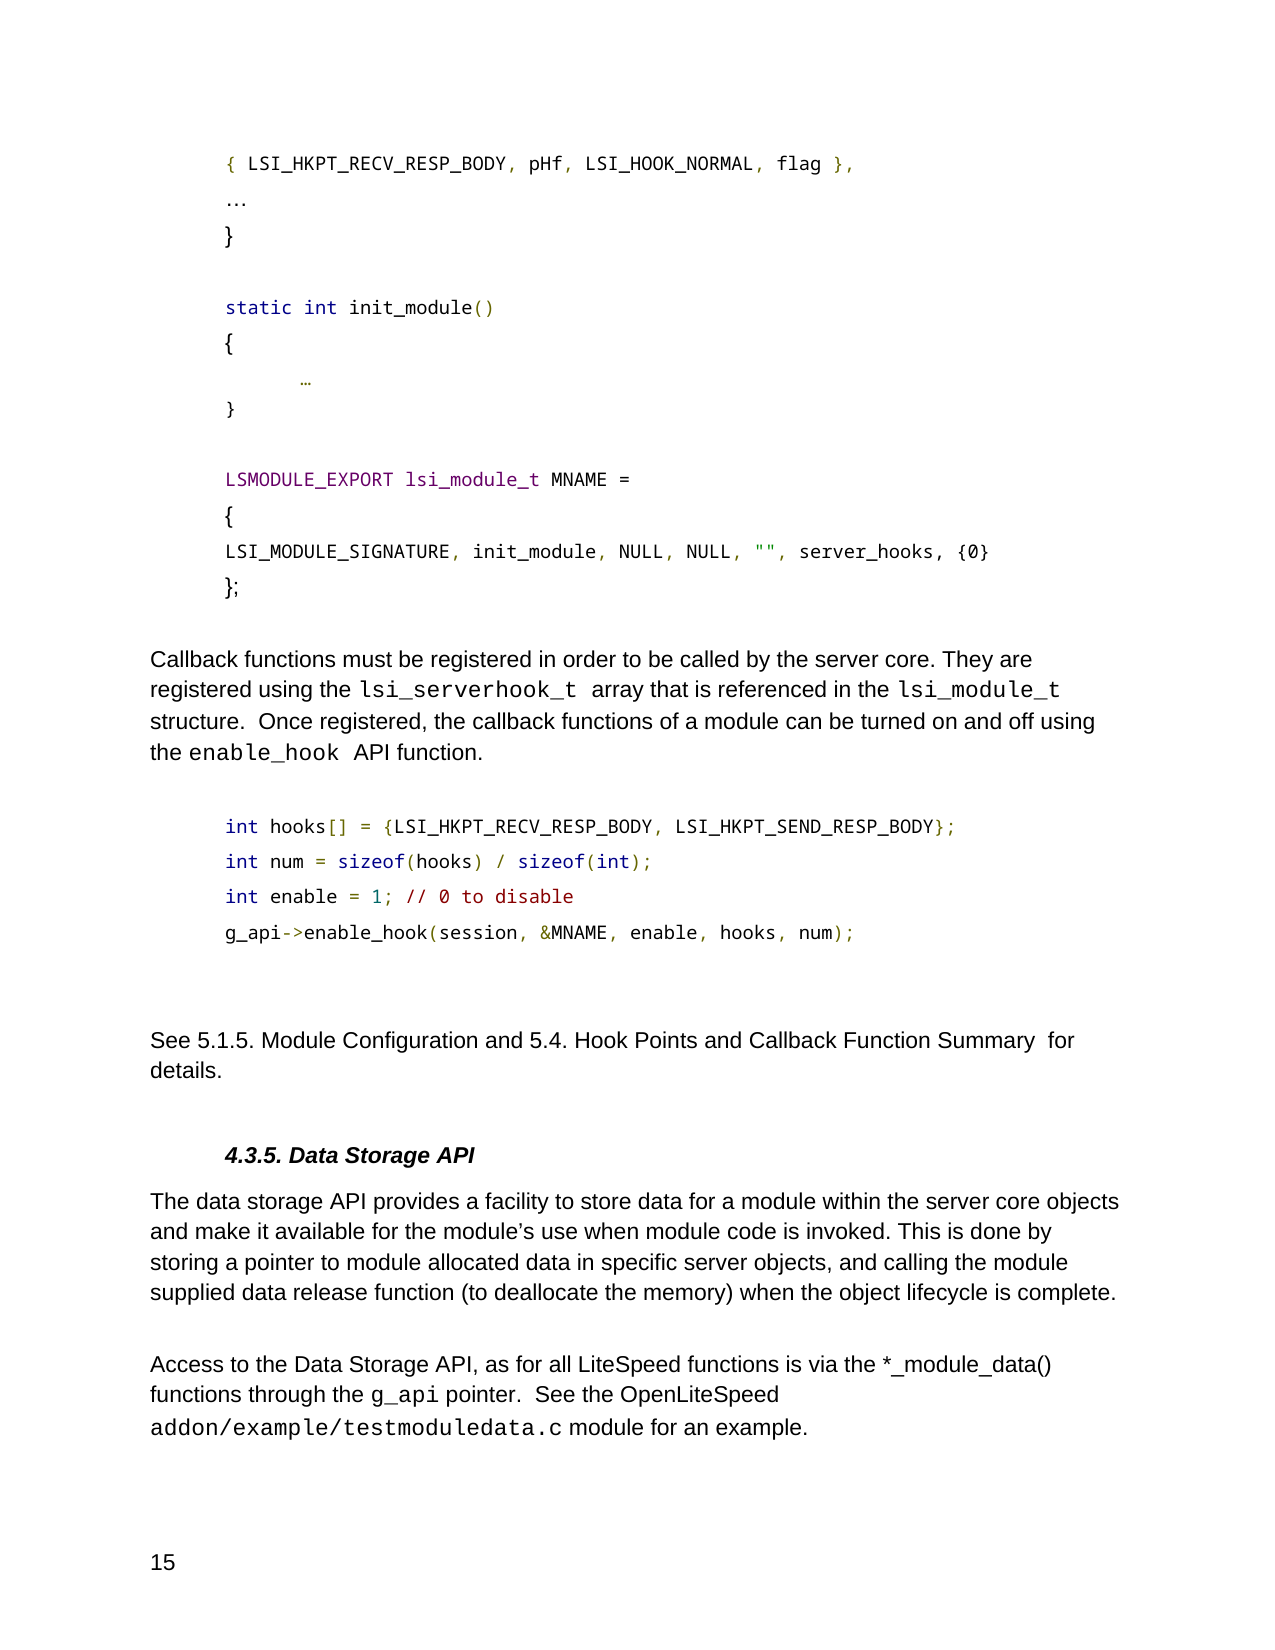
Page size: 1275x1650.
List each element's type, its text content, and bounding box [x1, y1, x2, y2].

subtitle 4.3.5. Data Storage API [150, 1142, 1125, 1169]
text { [225, 329, 1125, 356]
text g_api->enable_hook(session, &MNAME, enable, hooks, num); [225, 919, 1125, 945]
text Access to the Data Storage API, as for all LiteSpeed functions is via the *_module_data() functions through the g_api pointer. See the OpenLiteSpeed addon/example/testmoduledata.c module for an example. [150, 1351, 1125, 1442]
text { LSI_HKPT_RECV_RESP_BODY, pHf, LSI_HOOK_NORMAL, flag }, [225, 150, 1125, 176]
text The data storage API provides a facility to store data for a module within the server core objects and make it available for the module’s use when module code is invoked. This is done by storing a pointer to module allocated data in specific server objects, and calling the module supplied data release function (to deallocate the memory) when the object lifecycle is complete. [150, 1188, 1125, 1305]
text … } [225, 366, 1125, 420]
text LSMODULE_EXPORT lsi_module_t MNAME = [225, 466, 1125, 492]
text … [225, 185, 1125, 212]
text } [225, 222, 1125, 248]
text int num = sizeof(hooks) / sizeof(int); [225, 848, 1125, 874]
text int hooks[] = {LSI_HKPT_RECV_RESP_BODY, LSI_HKPT_SEND_RESP_BODY}; [225, 813, 1125, 839]
text int enable = 1; // 0 to disable [225, 884, 1125, 909]
text { [225, 502, 1125, 528]
text See 5.1.5. Module Configuration and 5.4. Hook Points and Callback Function Summary for details. [150, 1027, 1125, 1083]
text Callback functions must be registered in order to be called by the server core. They are registered using the lsi_serverhook_t array that is referenced in the lsi_module_t structure. Once registered, the callback functions of a module can be turned on and off using the enable_hook API function. [150, 646, 1125, 767]
text LSI_MODULE_SIGNATURE, init_module, NULL, NULL, "", server_hooks, {0} [225, 538, 1125, 563]
text }; [225, 573, 1125, 600]
text static int init_module() [225, 294, 1125, 319]
